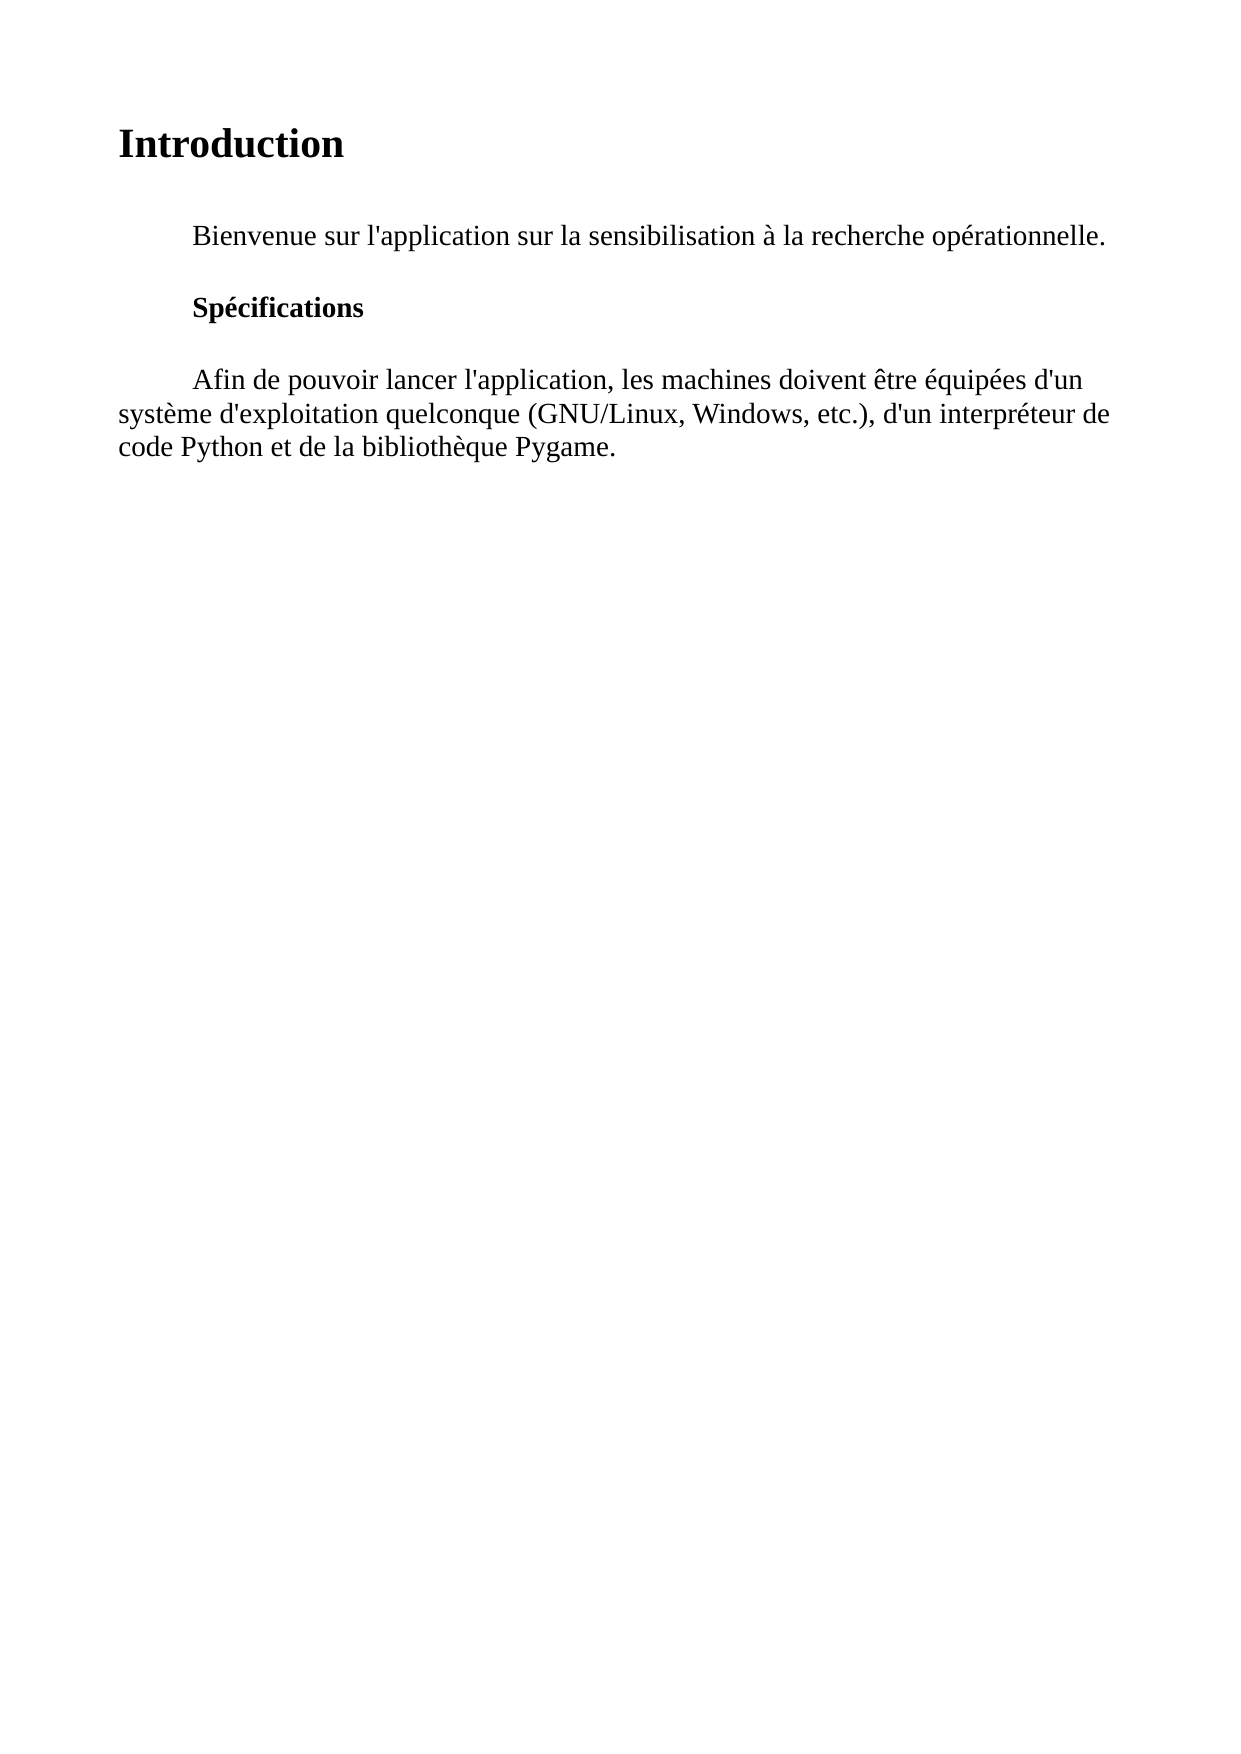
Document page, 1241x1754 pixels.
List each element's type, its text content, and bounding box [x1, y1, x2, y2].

text Spécifications [118, 291, 1122, 324]
text Afin de pouvoir lancer l'application, les machines doivent être équipées d'un système d'exploitation quelconque (GNU/Linux, Windows, etc.), d'un interpréteur de code Python et de la bibliothèque Pygame. [118, 362, 1122, 463]
text Bienvenue sur l'application sur la sensibilisation à la recherche opérationnelle. [118, 214, 1122, 252]
text Introduction [118, 118, 1122, 166]
